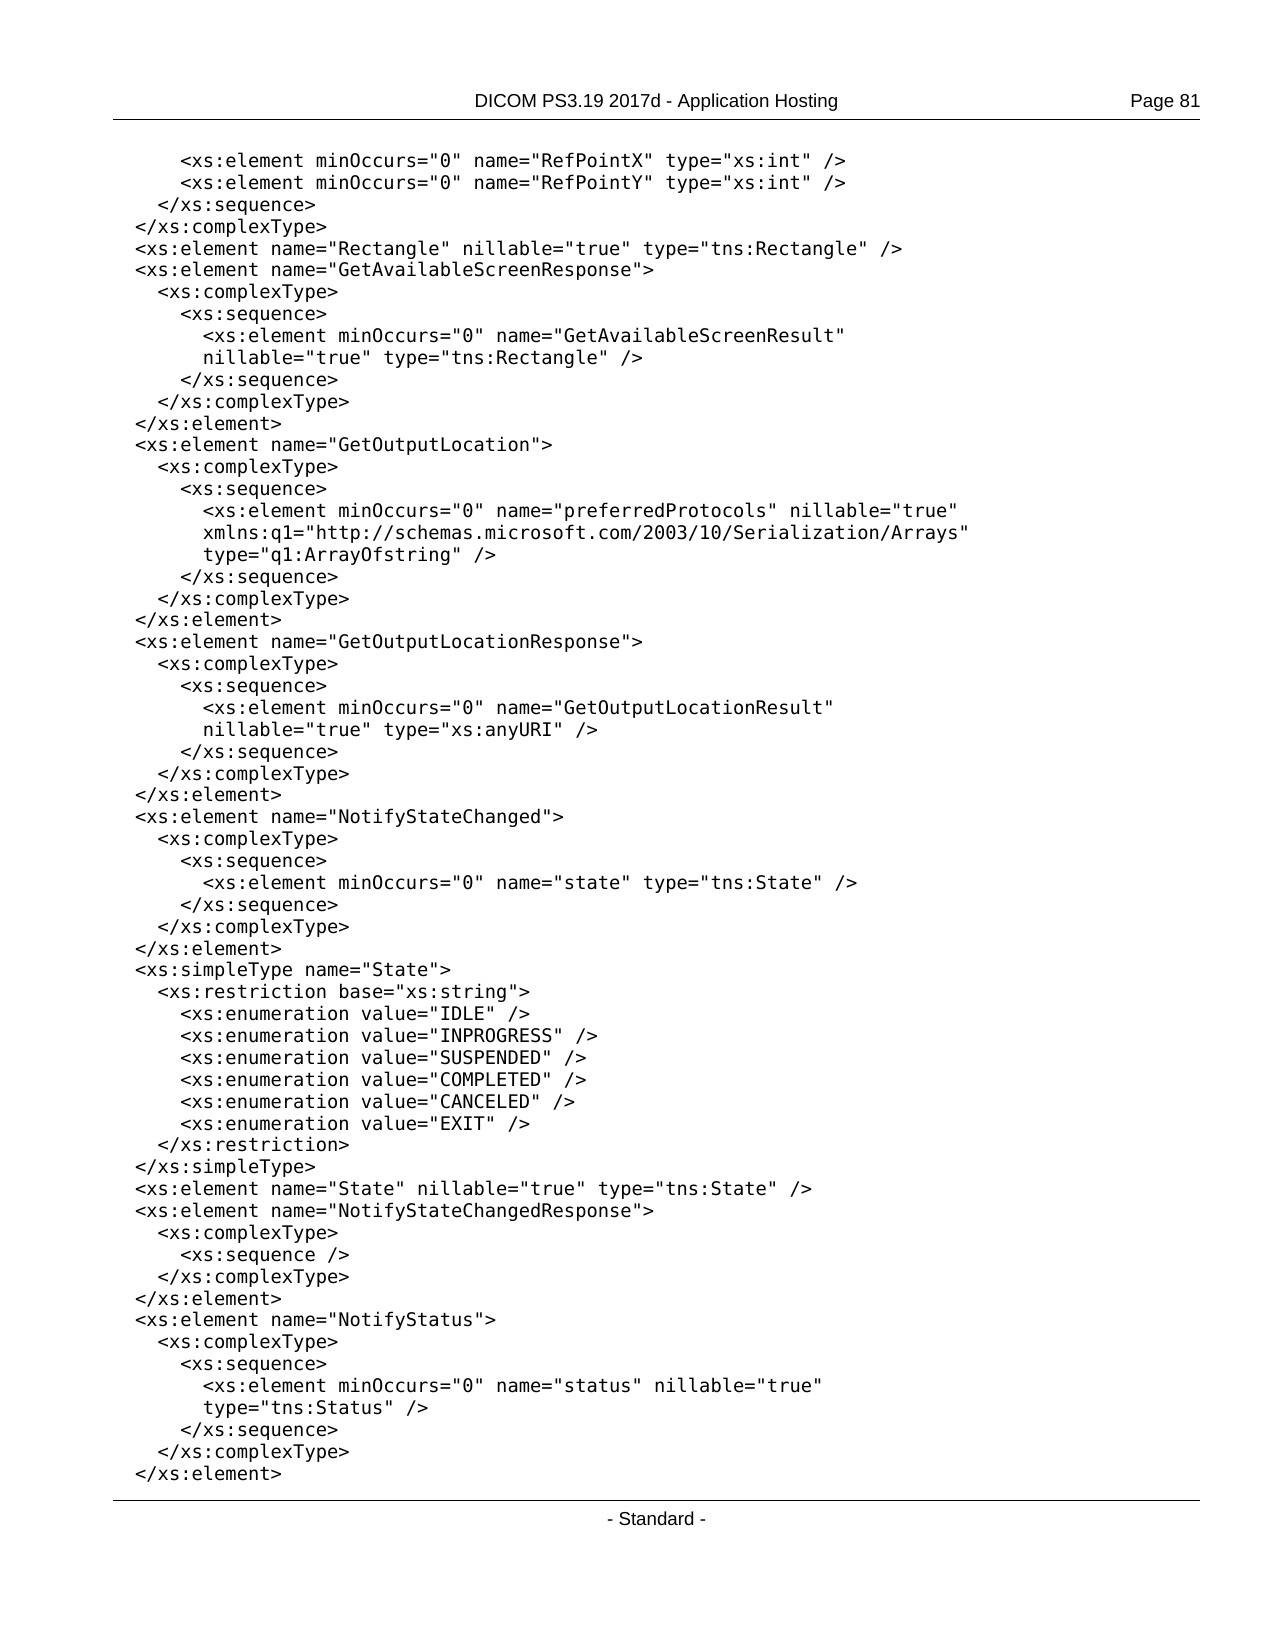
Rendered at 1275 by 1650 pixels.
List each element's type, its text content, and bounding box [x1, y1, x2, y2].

text <xs:element minOccurs="0" name="RefPointX" type="xs:int" /> <xs:element minOccurs="0" name="RefPointY" type="xs:int" /> </xs:sequence> </xs:complexType> <xs:element name="Rectangle" nillable="true" type="tns:Rectangle" /> <xs:element name="GetAvailableScreenResponse"> <xs:complexType> <xs:sequence> <xs:element minOccurs="0" name="GetAvailableScreenResult" nillable="true" type="tns:Rectangle" /> </xs:sequence> </xs:complexType> </xs:element> <xs:element name="GetOutputLocation"> <xs:complexType> <xs:sequence> <xs:element minOccurs="0" name="preferredProtocols" nillable="true" xmlns:q1="http://schemas.microsoft.com/2003/10/Serialization/Arrays" type="q1:ArrayOfstring" /> </xs:sequence> </xs:complexType> </xs:element> <xs:element name="GetOutputLocationResponse"> <xs:complexType> <xs:sequence> <xs:element minOccurs="0" name="GetOutputLocationResult" nillable="true" type="xs:anyURI" /> </xs:sequence> </xs:complexType> </xs:element> <xs:element name="NotifyStateChanged"> <xs:complexType> <xs:sequence> <xs:element minOccurs="0" name="state" type="tns:State" /> </xs:sequence> </xs:complexType> </xs:element> <xs:simpleType name="State"> <xs:restriction base="xs:string"> <xs:enumeration value="IDLE" /> <xs:enumeration value="INPROGRESS" /> <xs:enumeration value="SUSPENDED" /> <xs:enumeration value="COMPLETED" /> <xs:enumeration value="CANCELED" /> <xs:enumeration value="EXIT" /> </xs:restriction> </xs:simpleType> <xs:element name="State" nillable="true" type="tns:State" /> <xs:element name="NotifyStateChangedResponse"> <xs:complexType> <xs:sequence /> </xs:complexType> </xs:element> <xs:element name="NotifyStatus"> <xs:complexType> <xs:sequence> <xs:element minOccurs="0" name="status" nillable="true" type="tns:Status" /> </xs:sequence> </xs:complexType> </xs:element> [112, 150, 1200, 1484]
